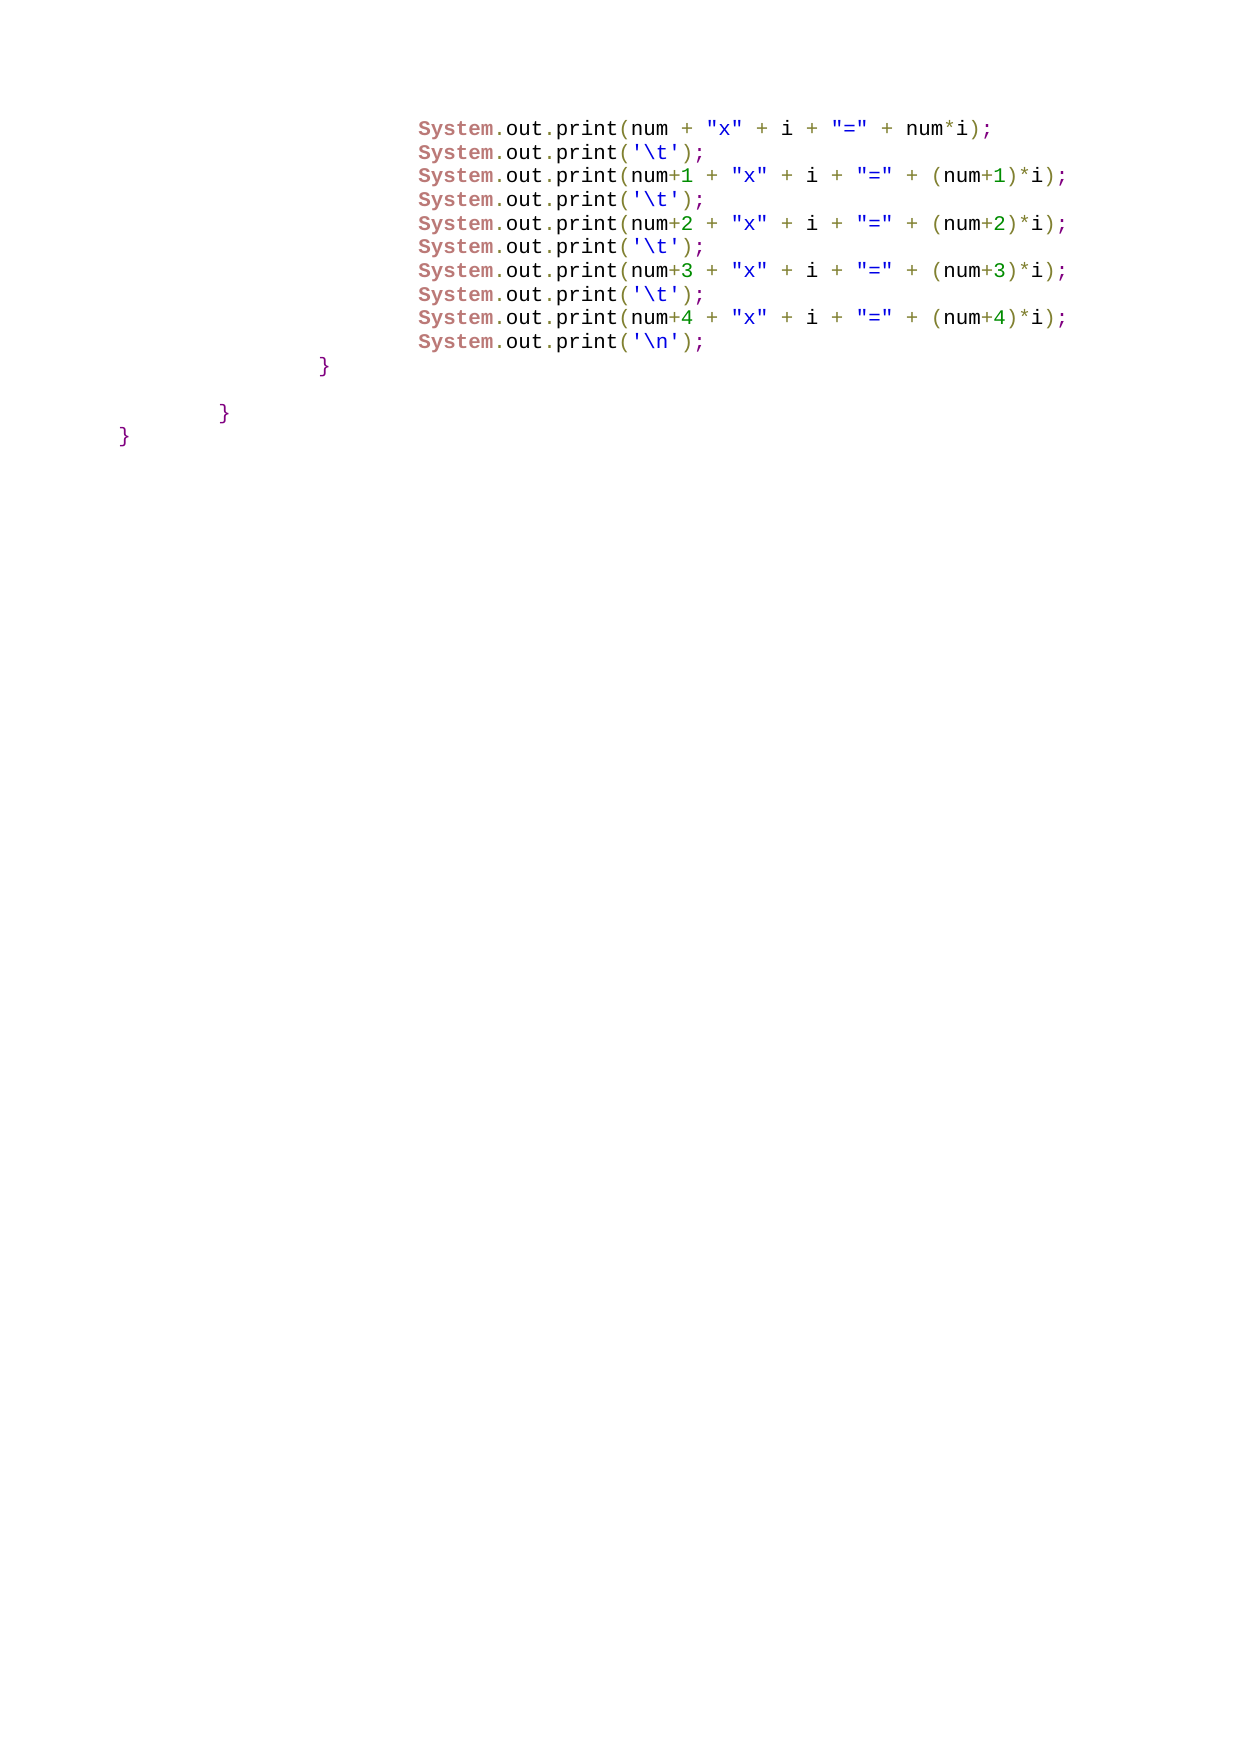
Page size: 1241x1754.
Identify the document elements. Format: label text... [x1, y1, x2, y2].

text System.out.print('\n'); [118, 331, 1122, 354]
text System.out.print('\t'); [118, 189, 1122, 213]
text System.out.print('\t'); [118, 142, 1122, 165]
text System.out.print(num+2 + "x" + i + "=" + (num+2)*i); [118, 213, 1122, 236]
text } [118, 354, 1122, 378]
text } [118, 402, 1122, 426]
text } [118, 426, 1122, 449]
text System.out.print(num+4 + "x" + i + "=" + (num+4)*i); [118, 307, 1122, 331]
text System.out.print('\t'); [118, 236, 1122, 260]
text System.out.print(num+1 + "x" + i + "=" + (num+1)*i); [118, 165, 1122, 189]
text System.out.print(num+3 + "x" + i + "=" + (num+3)*i); [118, 260, 1122, 284]
text System.out.print('\t'); [118, 284, 1122, 307]
text System.out.print(num + "x" + i + "=" + num*i); [118, 118, 1122, 142]
